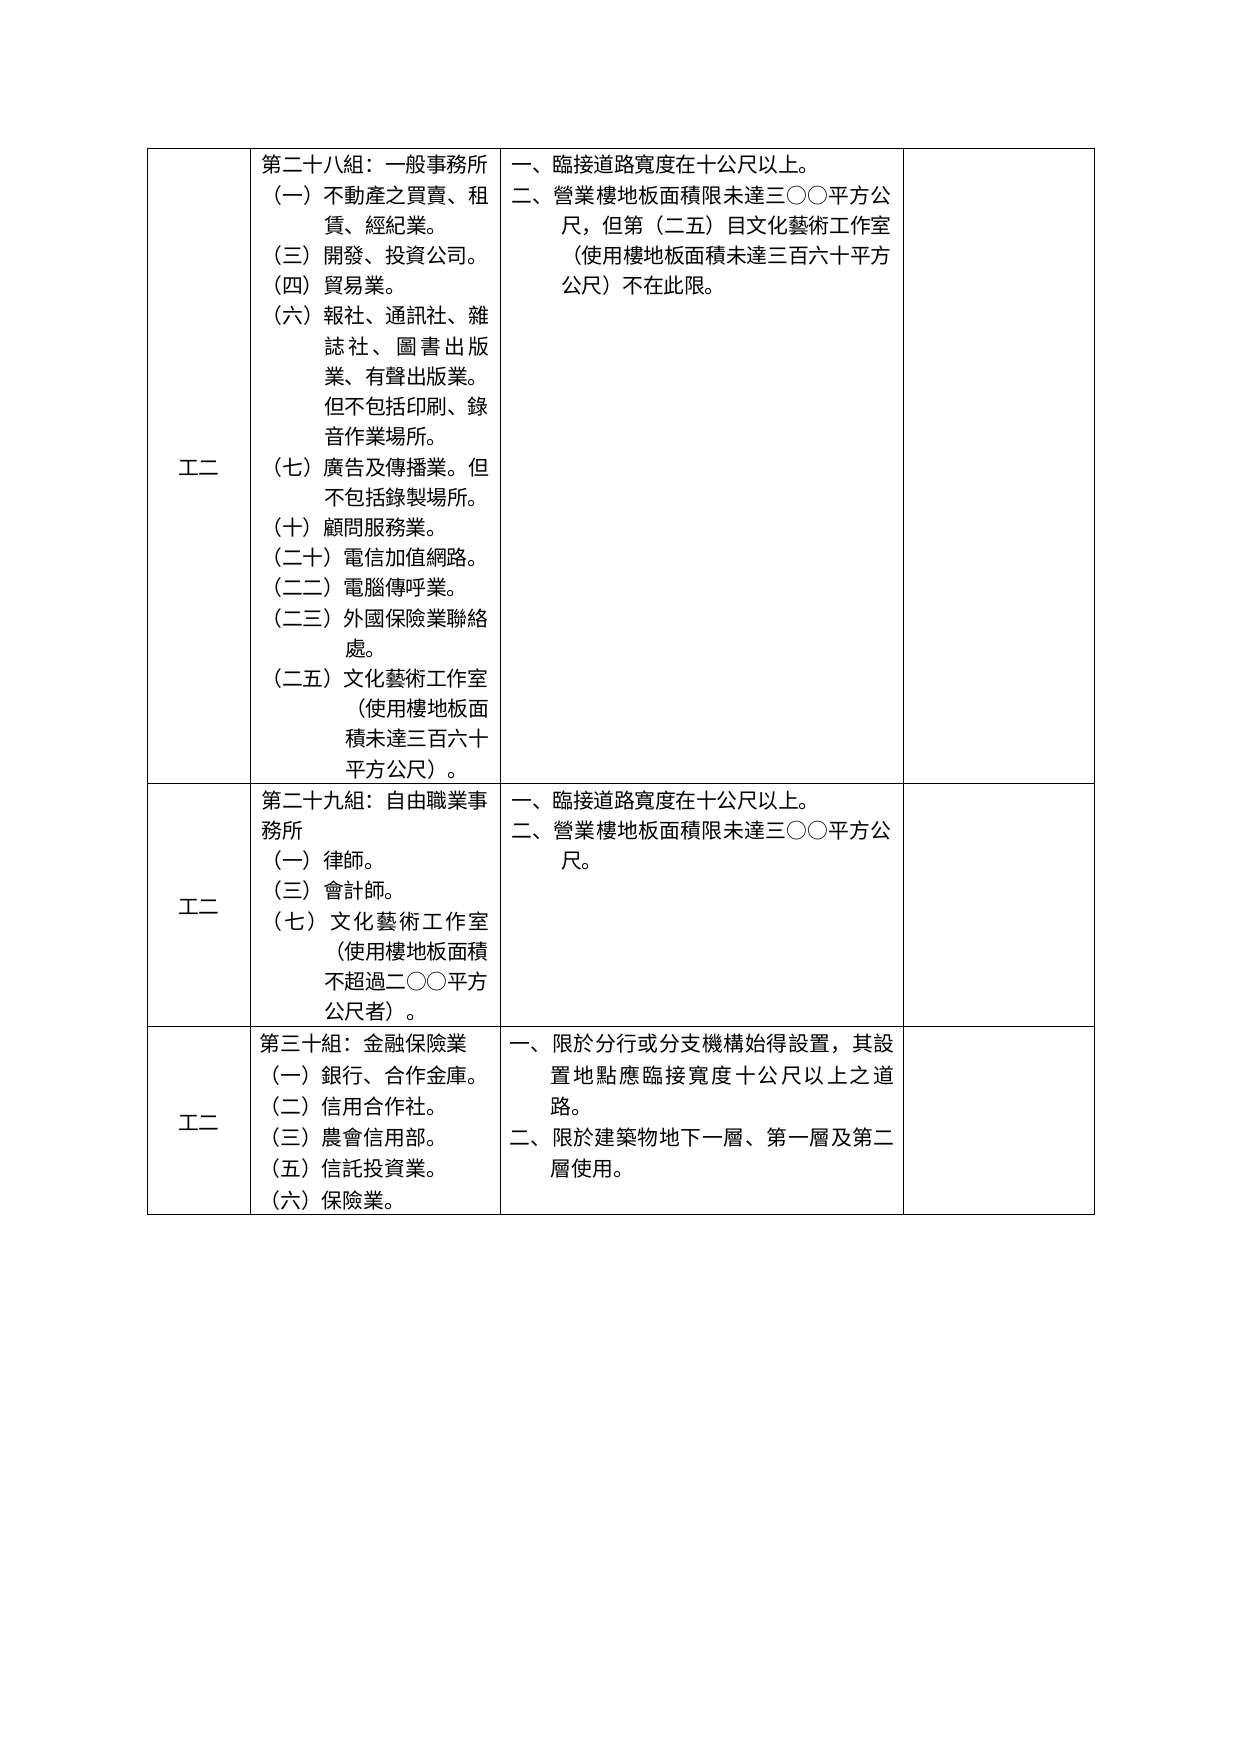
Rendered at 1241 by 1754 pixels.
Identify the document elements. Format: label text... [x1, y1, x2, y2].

table_cell [904, 784, 1094, 1026]
table_cell 一、限於分行或分支機構始得設置，其設置地點應臨接寬度十公尺以上之道路。 二、限於建築物地下一層、第一層及第二層使用。 [501, 1027, 903, 1214]
table_cell 第二十八組：一般事務所 （一）不動產之買賣、租賃、經紀業。 （三）開發、投資公司。 （四）貿易業。 （六）報社、通訊社、雜誌社、圖書出版業、有聲出版業。但不包括印刷、錄音作業場所。 （七）廣告及傳播業。但不包括錄製場所。 （十）顧問服務業。 （二十）電信加值網路。 （二二）電腦傳呼業。 （二三）外國保險業聯絡處。 （二五）文化藝術工作室（使用樓地板面積未達三百六十平方公尺）。 [251, 149, 500, 783]
table_cell 第三十組：金融保險業 （一）銀行、合作金庫。 （二）信用合作社。 （三）農會信用部。 （五）信託投資業。 （六）保險業。 [251, 1027, 500, 1214]
table_cell 工二 [148, 1027, 250, 1214]
table_cell 一、臨接道路寬度在十公尺以上。 二、營業樓地板面積限未達三○○平方公尺。 [501, 784, 903, 1026]
table_cell 一、臨接道路寬度在十公尺以上。 二、營業樓地板面積限未達三○○平方公尺，但第（二五）目文化藝術工作室（使用樓地板面積未達三百六十平方公尺）不在此限。 [501, 149, 903, 783]
table_cell 工二 [148, 784, 250, 1026]
table_cell [904, 149, 1094, 783]
table_cell 工二 [148, 149, 250, 783]
table_cell [904, 1027, 1094, 1214]
table_cell 第二十九組：自由職業事務所 （一）律師。 （三）會計師。 （七）文化藝術工作室（使用樓地板面積不超過二○○平方公尺者）。 [251, 784, 500, 1026]
